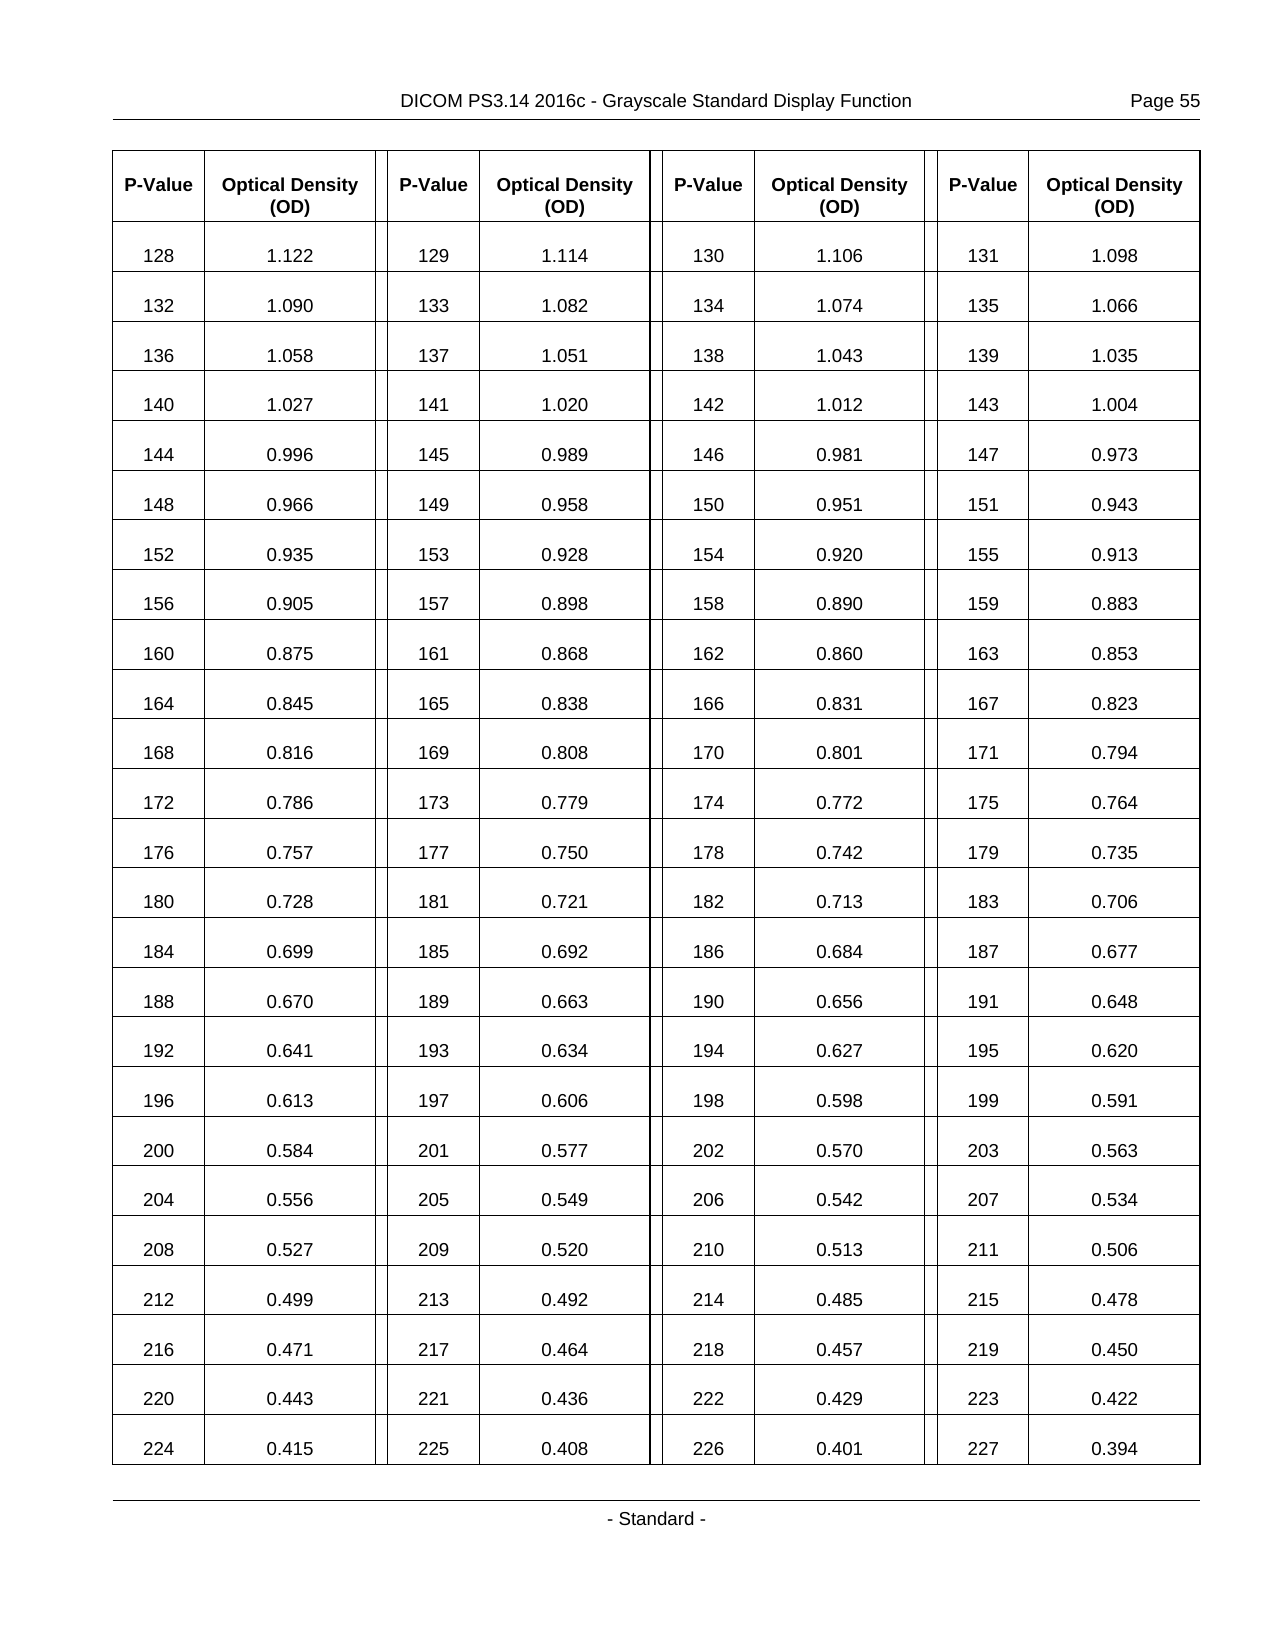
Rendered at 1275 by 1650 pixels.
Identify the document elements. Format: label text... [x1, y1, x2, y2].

table_cell 223 [938, 1365, 1028, 1414]
table_cell [376, 322, 387, 370]
table_cell 1.098 [1029, 222, 1199, 271]
table_cell 0.641 [205, 1017, 375, 1066]
table_cell 178 [663, 819, 754, 867]
table_cell [376, 272, 387, 321]
table_cell [651, 918, 662, 967]
table_cell [925, 918, 937, 967]
table_cell 212 [113, 1266, 204, 1314]
table_cell 0.520 [480, 1216, 649, 1265]
table_cell [651, 1315, 662, 1364]
table_cell 131 [938, 222, 1028, 271]
table_cell [925, 1365, 937, 1414]
table_cell 1.090 [205, 272, 375, 321]
table_cell 0.591 [1029, 1067, 1199, 1116]
table_cell [651, 520, 662, 569]
table_cell 133 [388, 272, 479, 321]
table_cell 0.958 [480, 471, 649, 519]
table_cell [376, 1067, 387, 1116]
table_cell 182 [663, 868, 754, 917]
table_cell 0.742 [755, 819, 924, 867]
table_cell 1.122 [205, 222, 375, 271]
table_cell 0.860 [755, 620, 924, 668]
table_cell 149 [388, 471, 479, 519]
table_cell [925, 719, 937, 768]
table_cell [651, 322, 662, 370]
table_cell 0.823 [1029, 670, 1199, 718]
table_cell 0.401 [755, 1415, 924, 1463]
table_cell [651, 968, 662, 1016]
table_cell 213 [388, 1266, 479, 1314]
table_cell 159 [938, 570, 1028, 619]
table_cell 0.935 [205, 520, 375, 569]
table_header P-Value [388, 151, 479, 221]
table_cell 142 [663, 371, 754, 420]
table_cell [651, 272, 662, 321]
table_cell 164 [113, 670, 204, 718]
table_cell 0.415 [205, 1415, 375, 1463]
table_cell 201 [388, 1117, 479, 1165]
table_cell 181 [388, 868, 479, 917]
table_cell 0.801 [755, 719, 924, 768]
table_cell 0.721 [480, 868, 649, 917]
table_cell 187 [938, 918, 1028, 967]
table_cell 128 [113, 222, 204, 271]
table_cell 209 [388, 1216, 479, 1265]
table_cell [376, 868, 387, 917]
table_cell 0.513 [755, 1216, 924, 1265]
table_cell 216 [113, 1315, 204, 1364]
table_cell [376, 968, 387, 1016]
table_cell 144 [113, 421, 204, 470]
table_cell 0.656 [755, 968, 924, 1016]
table_cell 1.043 [755, 322, 924, 370]
table_cell [925, 520, 937, 569]
table_cell [376, 620, 387, 668]
table_cell 174 [663, 769, 754, 817]
table_cell 1.035 [1029, 322, 1199, 370]
table_cell [376, 570, 387, 619]
table_cell [925, 769, 937, 817]
table_cell 202 [663, 1117, 754, 1165]
table_cell 0.598 [755, 1067, 924, 1116]
table_cell 193 [388, 1017, 479, 1066]
table_cell [376, 819, 387, 867]
table_cell 150 [663, 471, 754, 519]
table_cell 0.613 [205, 1067, 375, 1116]
table_cell 162 [663, 620, 754, 668]
table_cell 0.750 [480, 819, 649, 867]
table_cell 0.943 [1029, 471, 1199, 519]
table_cell 1.012 [755, 371, 924, 420]
table_cell [376, 520, 387, 569]
table_cell [651, 1216, 662, 1265]
table_cell 0.981 [755, 421, 924, 470]
table_cell 185 [388, 918, 479, 967]
table_cell 211 [938, 1216, 1028, 1265]
table_cell [925, 421, 937, 470]
table_cell 168 [113, 719, 204, 768]
table_cell 152 [113, 520, 204, 569]
table_cell 205 [388, 1166, 479, 1215]
table_cell [376, 670, 387, 718]
table_cell [925, 272, 937, 321]
table_cell 217 [388, 1315, 479, 1364]
table_cell 206 [663, 1166, 754, 1215]
table_cell [376, 918, 387, 967]
table_cell 0.838 [480, 670, 649, 718]
table_cell 0.436 [480, 1365, 649, 1414]
table_cell 0.429 [755, 1365, 924, 1414]
table_cell 0.677 [1029, 918, 1199, 967]
table_cell 145 [388, 421, 479, 470]
table_cell [651, 1266, 662, 1314]
table_cell [925, 819, 937, 867]
table_cell 0.670 [205, 968, 375, 1016]
table_cell 134 [663, 272, 754, 321]
table_cell [376, 769, 387, 817]
table_cell 163 [938, 620, 1028, 668]
table_cell 191 [938, 968, 1028, 1016]
table_cell 207 [938, 1166, 1028, 1215]
table_cell [651, 471, 662, 519]
table_cell 189 [388, 968, 479, 1016]
table_header Optical Density (OD) [480, 151, 649, 221]
table_cell [376, 1266, 387, 1314]
table_cell 148 [113, 471, 204, 519]
table_header [925, 151, 937, 221]
table_cell 0.577 [480, 1117, 649, 1165]
table_cell 0.890 [755, 570, 924, 619]
table_cell 0.764 [1029, 769, 1199, 817]
table_header P-Value [663, 151, 754, 221]
table_cell 176 [113, 819, 204, 867]
table_cell [925, 1067, 937, 1116]
table_cell [376, 471, 387, 519]
table_cell [376, 1166, 387, 1215]
table_cell [376, 1415, 387, 1463]
table_cell 140 [113, 371, 204, 420]
table_cell 0.542 [755, 1166, 924, 1215]
table_cell 0.450 [1029, 1315, 1199, 1364]
table_cell 221 [388, 1365, 479, 1414]
table_cell [651, 421, 662, 470]
table_cell 224 [113, 1415, 204, 1463]
table_cell 141 [388, 371, 479, 420]
table_cell 208 [113, 1216, 204, 1265]
table_cell 200 [113, 1117, 204, 1165]
table_cell 161 [388, 620, 479, 668]
table_cell 146 [663, 421, 754, 470]
table_cell 0.684 [755, 918, 924, 967]
table_header [651, 151, 662, 221]
table_cell 0.973 [1029, 421, 1199, 470]
table_header [376, 151, 387, 221]
table_cell [925, 868, 937, 917]
table_cell 167 [938, 670, 1028, 718]
table_cell 215 [938, 1266, 1028, 1314]
table_header Optical Density (OD) [205, 151, 375, 221]
table_cell 203 [938, 1117, 1028, 1165]
table_cell [651, 868, 662, 917]
table_cell 160 [113, 620, 204, 668]
table_cell 1.020 [480, 371, 649, 420]
table_cell 139 [938, 322, 1028, 370]
table_cell 0.728 [205, 868, 375, 917]
table_cell [925, 570, 937, 619]
table_cell 137 [388, 322, 479, 370]
table_cell 0.875 [205, 620, 375, 668]
table_cell 0.499 [205, 1266, 375, 1314]
table_cell 196 [113, 1067, 204, 1116]
table_cell 0.408 [480, 1415, 649, 1463]
table_cell 218 [663, 1315, 754, 1364]
table_cell 0.898 [480, 570, 649, 619]
table_cell 0.928 [480, 520, 649, 569]
table_cell [651, 719, 662, 768]
table_cell 0.556 [205, 1166, 375, 1215]
table_cell [651, 1017, 662, 1066]
table_cell 0.663 [480, 968, 649, 1016]
table_cell 136 [113, 322, 204, 370]
table_header Optical Density (OD) [1029, 151, 1199, 221]
table_cell [925, 1415, 937, 1463]
table_cell 177 [388, 819, 479, 867]
table_cell 0.471 [205, 1315, 375, 1364]
table_cell 0.772 [755, 769, 924, 817]
table_cell 0.620 [1029, 1017, 1199, 1066]
table_cell 0.713 [755, 868, 924, 917]
table_cell 204 [113, 1166, 204, 1215]
table_cell 0.563 [1029, 1117, 1199, 1165]
table_cell [925, 471, 937, 519]
table_cell 0.883 [1029, 570, 1199, 619]
table_cell 197 [388, 1067, 479, 1116]
table_cell 0.816 [205, 719, 375, 768]
table_cell 138 [663, 322, 754, 370]
table_cell 0.457 [755, 1315, 924, 1364]
table_cell 157 [388, 570, 479, 619]
table_cell 170 [663, 719, 754, 768]
table_cell 1.027 [205, 371, 375, 420]
table_cell [651, 1415, 662, 1463]
table_cell [651, 570, 662, 619]
table_cell 194 [663, 1017, 754, 1066]
table_cell [376, 371, 387, 420]
table_cell 1.074 [755, 272, 924, 321]
table_cell 1.051 [480, 322, 649, 370]
table_cell 165 [388, 670, 479, 718]
table_cell 175 [938, 769, 1028, 817]
table_cell 132 [113, 272, 204, 321]
table_cell 184 [113, 918, 204, 967]
table_cell 1.082 [480, 272, 649, 321]
table_cell 0.779 [480, 769, 649, 817]
table_cell [651, 1067, 662, 1116]
table_cell 0.464 [480, 1315, 649, 1364]
table_cell 0.831 [755, 670, 924, 718]
table_cell 1.004 [1029, 371, 1199, 420]
table_cell 0.443 [205, 1365, 375, 1414]
table_cell 0.527 [205, 1216, 375, 1265]
table_cell 195 [938, 1017, 1028, 1066]
table_cell [651, 371, 662, 420]
table_cell [651, 769, 662, 817]
table_cell 0.786 [205, 769, 375, 817]
table_cell 156 [113, 570, 204, 619]
table_cell 135 [938, 272, 1028, 321]
table_cell 188 [113, 968, 204, 1016]
table_cell [376, 421, 387, 470]
table_cell 171 [938, 719, 1028, 768]
table_cell [376, 222, 387, 271]
table_cell [925, 1266, 937, 1314]
table_cell 214 [663, 1266, 754, 1314]
table_cell 183 [938, 868, 1028, 917]
table_cell 0.757 [205, 819, 375, 867]
table_cell [651, 620, 662, 668]
table_cell 143 [938, 371, 1028, 420]
table_header P-Value [113, 151, 204, 221]
table_cell [651, 222, 662, 271]
table_cell 0.648 [1029, 968, 1199, 1016]
table_cell 0.606 [480, 1067, 649, 1116]
table_cell [925, 222, 937, 271]
table_cell 0.692 [480, 918, 649, 967]
table_cell 0.735 [1029, 819, 1199, 867]
table_header Optical Density (OD) [755, 151, 924, 221]
table_cell [376, 1117, 387, 1165]
table_cell [651, 1117, 662, 1165]
table_cell 0.506 [1029, 1216, 1199, 1265]
table_cell 192 [113, 1017, 204, 1066]
table_cell 147 [938, 421, 1028, 470]
table_cell 153 [388, 520, 479, 569]
table_cell 0.845 [205, 670, 375, 718]
table_cell 0.868 [480, 620, 649, 668]
table_cell 199 [938, 1067, 1028, 1116]
table_cell [925, 322, 937, 370]
table_cell 0.706 [1029, 868, 1199, 917]
table_cell [925, 1315, 937, 1364]
table_cell 172 [113, 769, 204, 817]
table_cell 1.106 [755, 222, 924, 271]
table_cell 1.058 [205, 322, 375, 370]
table_cell [925, 670, 937, 718]
table_cell 190 [663, 968, 754, 1016]
table_cell 0.570 [755, 1117, 924, 1165]
table_cell [925, 1017, 937, 1066]
table_cell 129 [388, 222, 479, 271]
table_cell 179 [938, 819, 1028, 867]
table_cell 0.913 [1029, 520, 1199, 569]
table_cell 155 [938, 520, 1028, 569]
table_cell [651, 1365, 662, 1414]
table_cell 151 [938, 471, 1028, 519]
table_cell 154 [663, 520, 754, 569]
table_cell 210 [663, 1216, 754, 1265]
table_cell 0.905 [205, 570, 375, 619]
table_cell 0.534 [1029, 1166, 1199, 1215]
table_cell [651, 1166, 662, 1215]
table_cell 225 [388, 1415, 479, 1463]
table_cell 0.699 [205, 918, 375, 967]
table_cell [925, 968, 937, 1016]
table_cell 222 [663, 1365, 754, 1414]
table_cell [925, 1216, 937, 1265]
table_cell 0.492 [480, 1266, 649, 1314]
table_cell 219 [938, 1315, 1028, 1364]
table_cell 130 [663, 222, 754, 271]
table_cell 158 [663, 570, 754, 619]
table_cell 173 [388, 769, 479, 817]
table_cell [376, 719, 387, 768]
table_cell 1.114 [480, 222, 649, 271]
table_cell [651, 670, 662, 718]
table_cell [376, 1017, 387, 1066]
table_cell 0.485 [755, 1266, 924, 1314]
table_header P-Value [938, 151, 1028, 221]
table_cell 220 [113, 1365, 204, 1414]
table_cell 0.584 [205, 1117, 375, 1165]
table_cell 0.394 [1029, 1415, 1199, 1463]
table_cell [925, 620, 937, 668]
table_cell 0.951 [755, 471, 924, 519]
table_cell 0.989 [480, 421, 649, 470]
table_cell 0.794 [1029, 719, 1199, 768]
table_cell [376, 1315, 387, 1364]
table_cell 0.808 [480, 719, 649, 768]
table_cell 1.066 [1029, 272, 1199, 321]
table_cell 180 [113, 868, 204, 917]
table_cell 0.920 [755, 520, 924, 569]
table_cell 0.627 [755, 1017, 924, 1066]
table_cell 0.853 [1029, 620, 1199, 668]
table_cell [376, 1216, 387, 1265]
table_cell 0.478 [1029, 1266, 1199, 1314]
table_cell [651, 819, 662, 867]
table_cell 186 [663, 918, 754, 967]
table_cell 226 [663, 1415, 754, 1463]
table_cell 169 [388, 719, 479, 768]
table_cell 0.966 [205, 471, 375, 519]
table_cell [925, 371, 937, 420]
table_cell 0.634 [480, 1017, 649, 1066]
table_cell 0.422 [1029, 1365, 1199, 1414]
table_cell [925, 1166, 937, 1215]
table_cell 166 [663, 670, 754, 718]
table_cell [925, 1117, 937, 1165]
table_cell 227 [938, 1415, 1028, 1463]
table_cell 0.996 [205, 421, 375, 470]
table_cell 0.549 [480, 1166, 649, 1215]
table_cell 198 [663, 1067, 754, 1116]
table_cell [376, 1365, 387, 1414]
